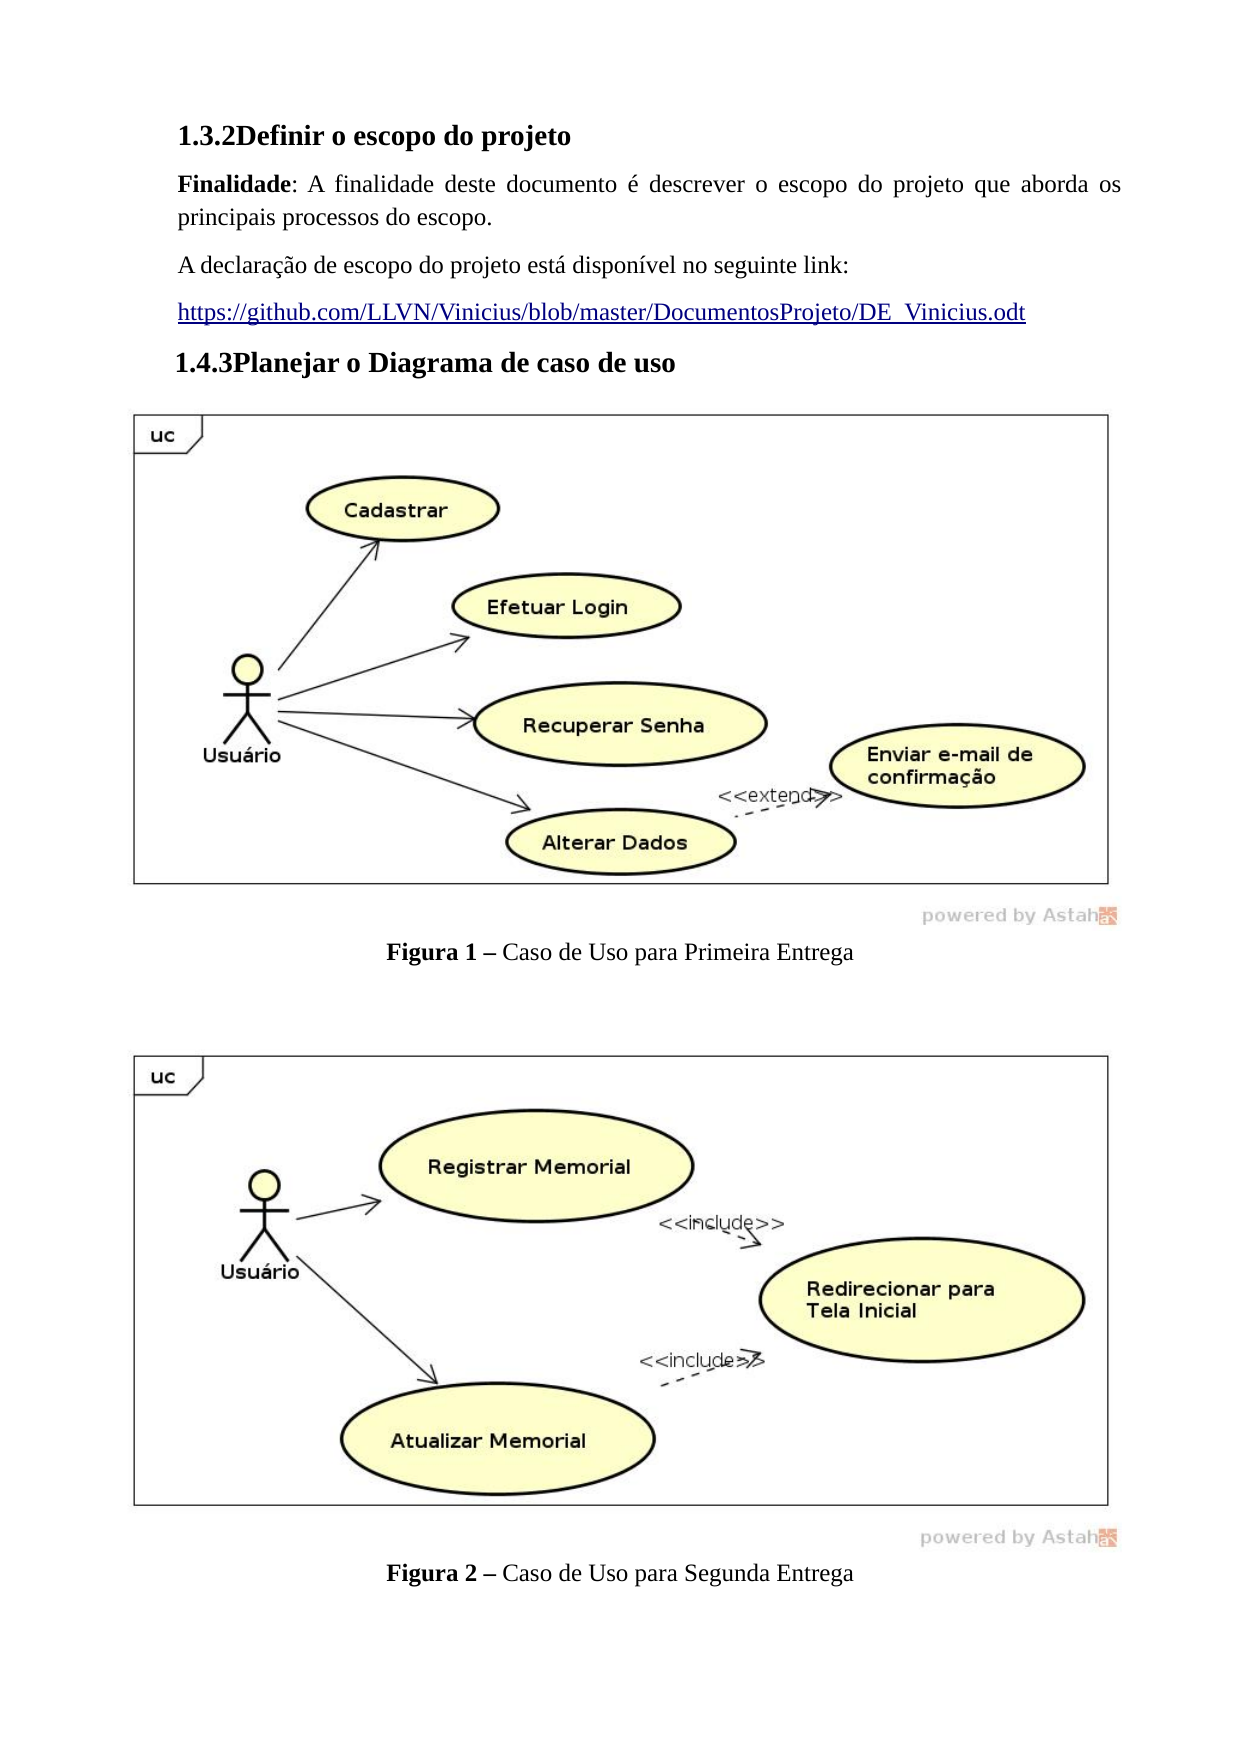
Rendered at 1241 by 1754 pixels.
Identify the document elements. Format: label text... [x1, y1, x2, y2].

text A declaração de escopo do projeto está disponível no seguinte link: [177, 250, 1122, 278]
picture [118, 1040, 1123, 1553]
text 1.4.3Planejar o Diagrama de caso de uso [118, 345, 1122, 378]
text https://github.com/LLVN/Vinicius/blob/master/DocumentosProjeto/DE_Vinicius.odt [177, 297, 1122, 326]
text Figura 1 – Caso de Uso para Primeira Entrega [118, 931, 1122, 965]
text Finalidade: A finalidade deste documento é descrever o escopo do projeto que aborda os principais processos do escopo. [177, 169, 1122, 231]
picture [118, 399, 1123, 931]
subtitle 1.3.2Definir o escopo do projeto [177, 118, 1122, 152]
text Figura 2 – Caso de Uso para Segunda Entrega [118, 1553, 1122, 1587]
